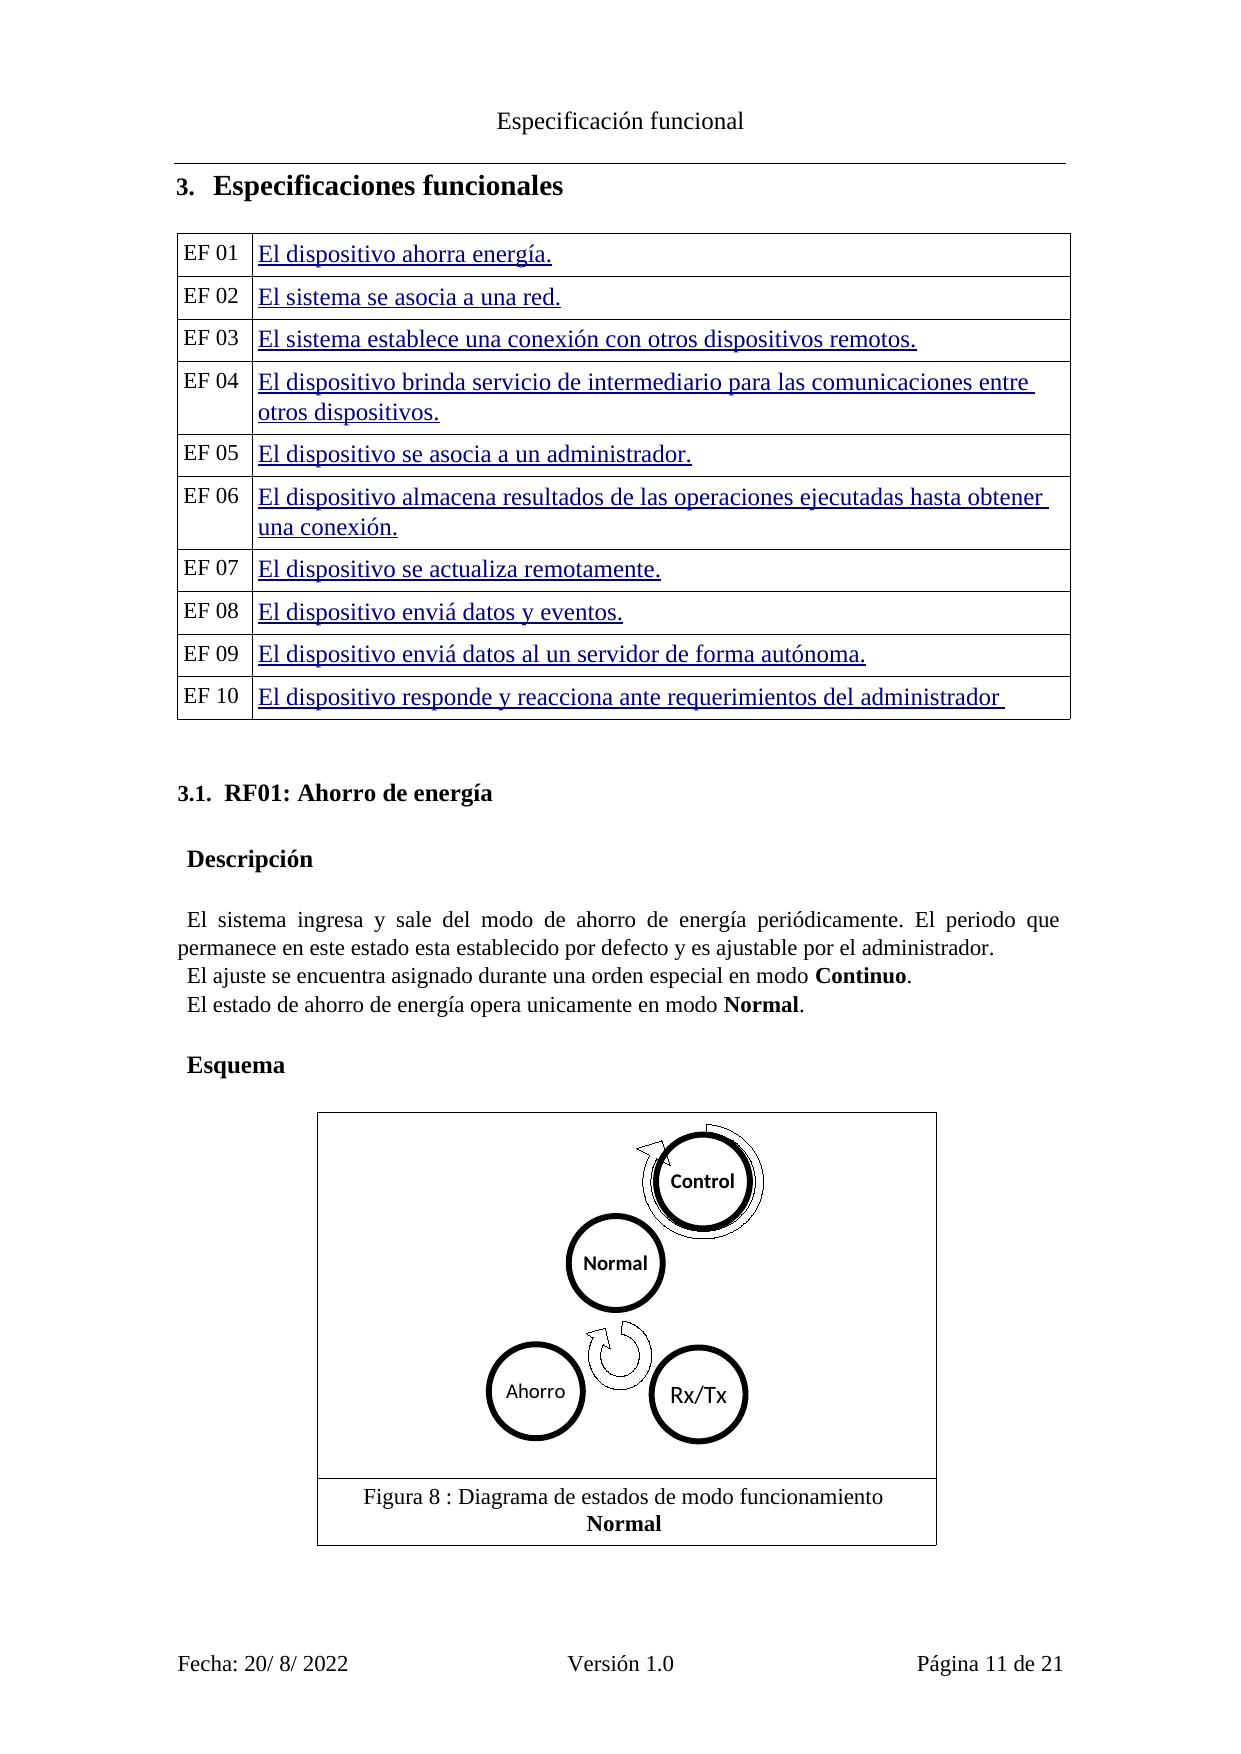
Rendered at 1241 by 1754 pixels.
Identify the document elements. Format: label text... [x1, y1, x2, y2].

table_cell El sistema establece una conexión con otros dispositivos remotos. [253, 320, 1070, 361]
table_header EF 01 [178, 234, 252, 276]
subtitle RF01: Ahorro de energía [177, 778, 1061, 807]
text El estado de ahorro de energía opera unicamente en modo Normal. [177, 991, 1061, 1017]
table_cell EF 07 [178, 550, 252, 591]
table_header El dispositivo ahorra energía. [253, 234, 1070, 276]
table_cell El dispositivo brinda servicio de intermediario para las comunicaciones entre otros dispositivos. [253, 362, 1070, 434]
table_cell EF 03 [178, 320, 252, 361]
table_cell El dispositivo almacena resultados de las operaciones ejecutadas hasta obtener una conexión. [253, 477, 1070, 549]
table_cell EF 05 [178, 435, 252, 476]
text El sistema ingresa y sale del modo de ahorro de energía periódicamente. El periodo que permanece en este estado esta establecido por defecto y es ajustable por el administrador. [177, 906, 1061, 960]
text Esquema [187, 1050, 1070, 1079]
subtitle Especificaciones funcionales [176, 168, 1070, 202]
table_cell EF 02 [178, 277, 252, 319]
table_cell El sistema se asocia a una red. [253, 277, 1070, 319]
table_cell El dispositivo enviá datos y eventos. [253, 592, 1070, 634]
table_cell EF 04 [178, 362, 252, 434]
table_header [318, 1113, 936, 1477]
table_cell El dispositivo enviá datos al un servidor de forma autónoma. [253, 635, 1070, 676]
table_cell El dispositivo se asocia a un administrador. [253, 435, 1070, 476]
text Descripción [177, 844, 1070, 873]
table_cell Figura 8 : Diagrama de estados de modo funcionamiento Normal [318, 1479, 936, 1544]
text El ajuste se encuentra asignado durante una orden especial en modo Continuo. [177, 962, 1061, 988]
table_cell El dispositivo responde y reacciona ante requerimientos del administrador [253, 677, 1070, 719]
table_cell EF 10 [178, 677, 252, 719]
table_cell EF 08 [178, 592, 252, 634]
table_cell El dispositivo se actualiza remotamente. [253, 550, 1070, 591]
table_cell EF 09 [178, 635, 252, 676]
table_cell EF 06 [178, 477, 252, 549]
